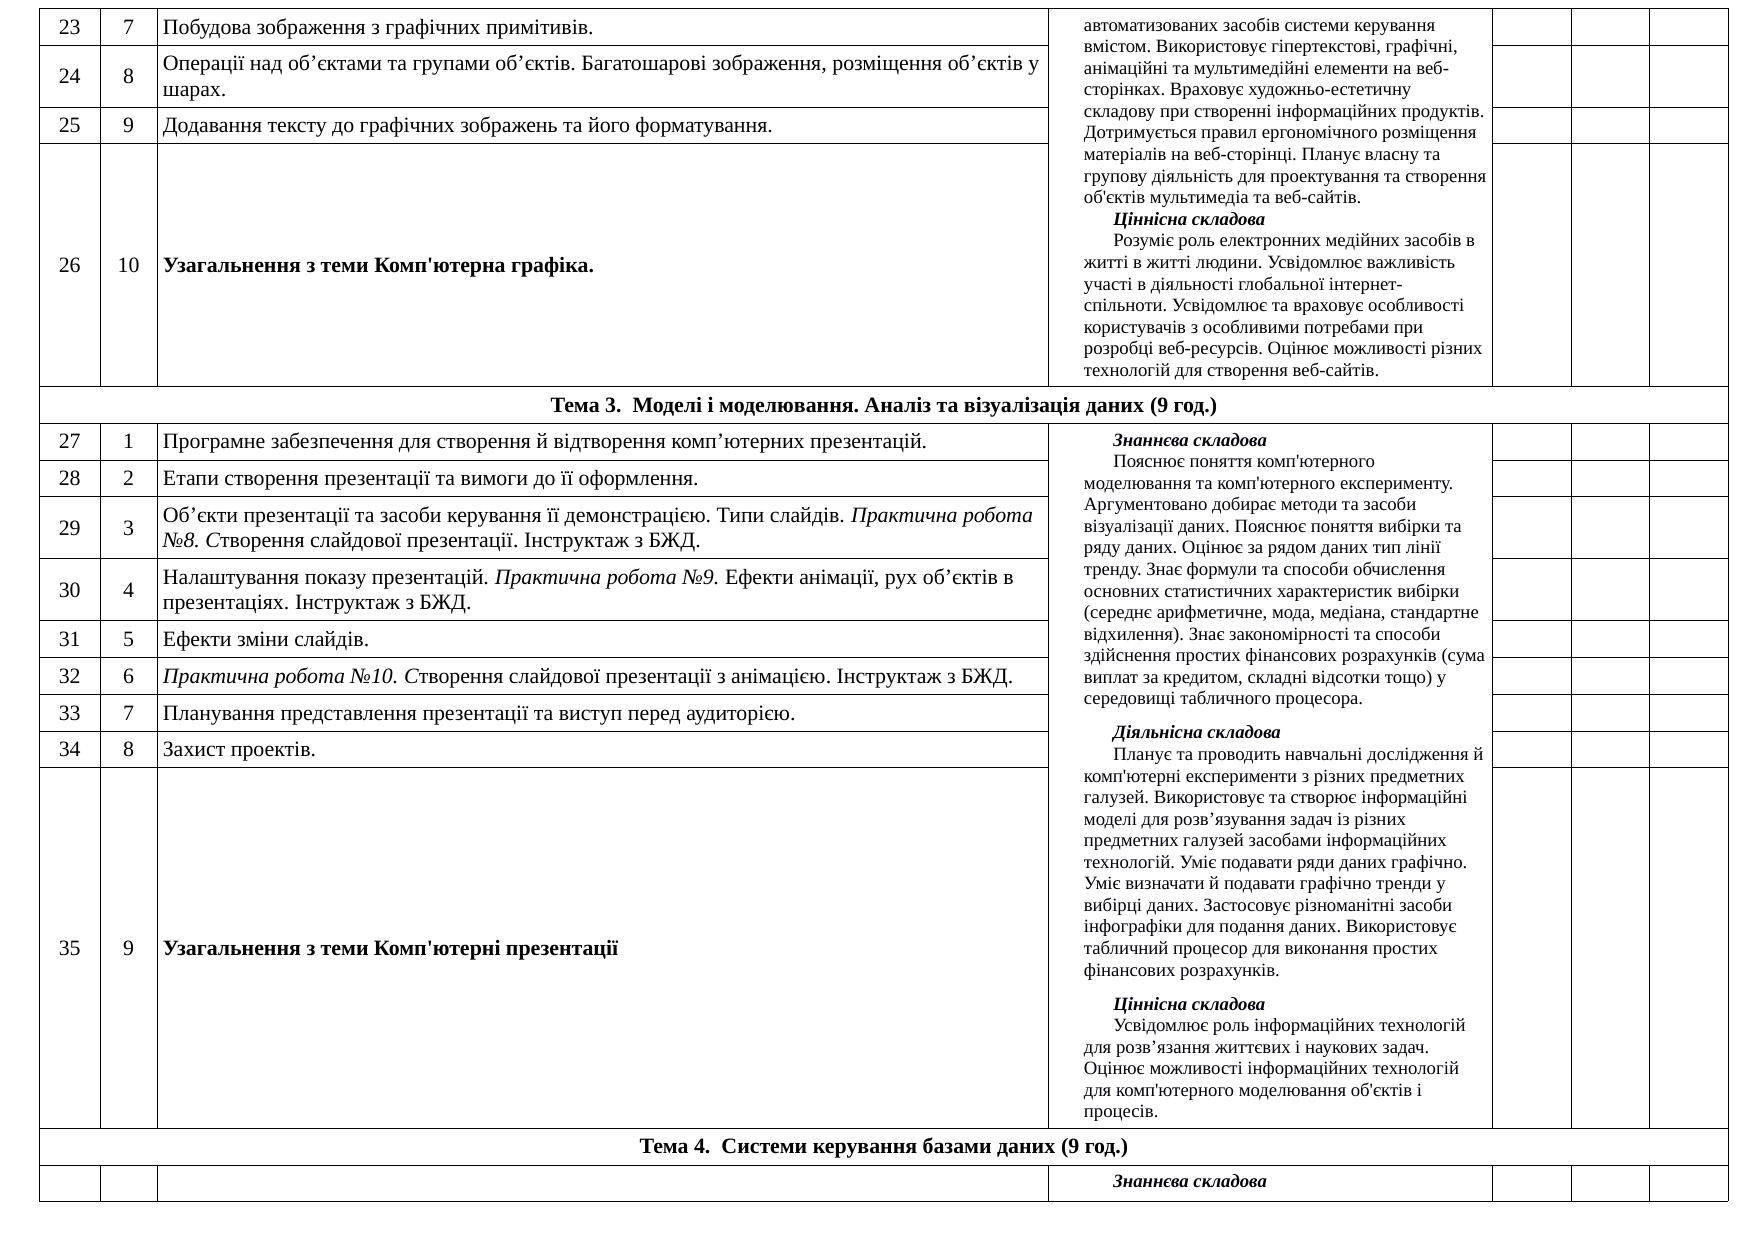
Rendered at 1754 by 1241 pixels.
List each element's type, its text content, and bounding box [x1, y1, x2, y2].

table_cell 7 [101, 9, 157, 44]
table_cell [1572, 768, 1649, 1128]
table_cell 28 [40, 461, 100, 496]
table_cell [1572, 46, 1649, 107]
table_cell [1493, 768, 1571, 1128]
table_cell Захист проектів. [158, 732, 1048, 767]
table_cell Тема 3. Моделі і моделювання. Аналіз та візуалізація даних (9 год.) [40, 387, 1728, 423]
table_cell 32 [40, 658, 100, 694]
table_cell 5 [101, 621, 157, 657]
table_cell [1650, 732, 1728, 767]
table_cell Етапи створення презентації та вимоги до її оформлення. [158, 461, 1048, 496]
table_cell [1650, 9, 1728, 44]
table_cell [1650, 621, 1728, 657]
table_cell [1493, 108, 1571, 143]
table_cell 3 [101, 497, 157, 558]
table_cell 31 [40, 621, 100, 657]
table_cell автоматизованих засобів системи керування вмістом. Використовує гіпертекстові, графічні, анімаційні та мультимедійні елементи на веб-сторінках. Враховує художньо-естетичну складову при створенні інформаційних продуктів. Дотримується правил ергономічного розміщення матеріалів на веб-сторінці. Планує власну та групову діяльність для проектування та створення об'єктів мультимедіа та веб-сайтів. Ціннісна складова Розуміє роль електронних медійних засобів в житті в житті людини. Усвідомлює важливість участі в діяльності глобальної інтернет-спільноти. Усвідомлює та враховує особливості користувачів з особливими потребами при розробці веб-ресурсів. Оцінює можливості різних технологій для створення веб-сайтів. [1049, 9, 1492, 386]
table_cell 8 [101, 46, 157, 107]
table_cell [1572, 497, 1649, 558]
table_cell [1650, 768, 1728, 1128]
table_cell Знаннєва складова Пояснює поняття комп'ютерного моделювання та комп'ютерного експерименту. Аргументовано добирає методи та засоби візуалізації даних. Пояснює поняття вибірки та ряду даних. Оцінює за рядом даних тип лінії тренду. Знає формули та способи обчислення основних статистичних характеристик вибірки (середнє арифметичне, мода, медіана, стандартне відхилення). Знає закономірності та способи здійснення простих фінансових розрахунків (сума виплат за кредитом, складні відсотки тощо) у середовищі табличного процесора. Діяльнісна складова Планує та проводить навчальні дослідження й комп'ютерні експерименти з різних предметних галузей. Використовує та створює інформаційні моделі для розв’язування задач із різних предметних галузей засобами інформаційних технологій. Уміє подавати ряди даних графічно. Уміє визначати й подавати графічно тренди у вибірці даних. Застосовує різноманітні засоби інфографіки для подання даних. Використовує табличний процесор для виконання простих фінансових розрахунків. Ціннісна складова Усвідомлює роль інформаційних технологій для розв’язання життєвих і наукових задач. Оцінює можливості інформаційних технологій для комп'ютерного моделювання об'єктів і процесів. [1049, 424, 1492, 1128]
table_cell Ефекти зміни слайдів. [158, 621, 1048, 657]
table_cell [1650, 461, 1728, 496]
table_cell 10 [101, 144, 157, 386]
table_cell [1572, 461, 1649, 496]
table_cell [1493, 559, 1571, 620]
table_cell [1650, 424, 1728, 459]
table_cell 8 [101, 732, 157, 767]
table_cell [1572, 9, 1649, 44]
table_cell [1572, 559, 1649, 620]
table_cell [1650, 46, 1728, 107]
table_cell Додавання тексту до графічних зображень та його форматування. [158, 108, 1048, 143]
table_cell [1493, 46, 1571, 107]
table_cell Програмне забезпечення для створення й відтворення комп’ютерних презентацій. [158, 424, 1048, 459]
table_cell [1650, 695, 1728, 731]
table_cell 2 [101, 461, 157, 496]
table_cell [1572, 695, 1649, 731]
table_cell [1493, 497, 1571, 558]
table_cell [1650, 1166, 1728, 1201]
table_cell 26 [40, 144, 100, 386]
table_cell Практична робота №10. Створення слайдової презентації з анімацією. Інструктаж з БЖД. [158, 658, 1048, 694]
table_cell Узагальнення з теми Комп'ютерна графіка. [158, 144, 1048, 386]
table_cell [1650, 658, 1728, 694]
table_cell [1493, 424, 1571, 459]
table_cell [1650, 497, 1728, 558]
table_cell [1493, 732, 1571, 767]
table_cell [40, 1166, 100, 1201]
table_cell [1650, 559, 1728, 620]
table_cell Планування представлення презентації та виступ перед аудиторією. [158, 695, 1048, 731]
table_cell 29 [40, 497, 100, 558]
table_cell [1650, 144, 1728, 386]
table_cell Тема 4. Системи керування базами даних (9 год.) [40, 1129, 1728, 1164]
table_cell [1493, 621, 1571, 657]
table_cell Операції над об’єктами та групами об’єктів. Багатошарові зображення, розміщення об’єктів у шарах. [158, 46, 1048, 107]
table_cell 27 [40, 424, 100, 459]
table_cell Узагальнення з теми Комп'ютерні презентації [158, 768, 1048, 1128]
table_cell [101, 1166, 157, 1201]
table_cell 35 [40, 768, 100, 1128]
table_cell 9 [101, 108, 157, 143]
table_cell [1493, 461, 1571, 496]
table_cell [158, 1166, 1048, 1201]
table_cell 25 [40, 108, 100, 143]
table_cell [1493, 1166, 1571, 1201]
table_cell 7 [101, 695, 157, 731]
table_cell [1572, 424, 1649, 459]
table_cell [1650, 108, 1728, 143]
table_cell 9 [101, 768, 157, 1128]
table_cell 33 [40, 695, 100, 731]
table_cell [1572, 144, 1649, 386]
table_cell 4 [101, 559, 157, 620]
table_cell [1493, 695, 1571, 731]
table_cell [1493, 9, 1571, 44]
table_cell 24 [40, 46, 100, 107]
table_cell [1493, 144, 1571, 386]
table_cell 30 [40, 559, 100, 620]
table_cell [1572, 1166, 1649, 1201]
table_cell 6 [101, 658, 157, 694]
table_cell [1572, 621, 1649, 657]
table_cell 1 [101, 424, 157, 459]
table_cell [1572, 732, 1649, 767]
table_cell 34 [40, 732, 100, 767]
table_cell Налаштування показу презентацій. Практична робота №9. Ефекти анімації, рух об’єктів в презентаціях. Інструктаж з БЖД. [158, 559, 1048, 620]
table_cell Побудова зображення з графічних примітивів. [158, 9, 1048, 44]
table_cell [1572, 108, 1649, 143]
table_cell [1493, 658, 1571, 694]
table_cell [1572, 658, 1649, 694]
table_cell 23 [40, 9, 100, 44]
table_cell Об’єкти презентації та засоби керування її демонстрацією. Типи слайдів. Практична робота №8. Створення слайдової презентації. Інструктаж з БЖД. [158, 497, 1048, 558]
table_cell Знаннєва складова [1049, 1166, 1492, 1201]
